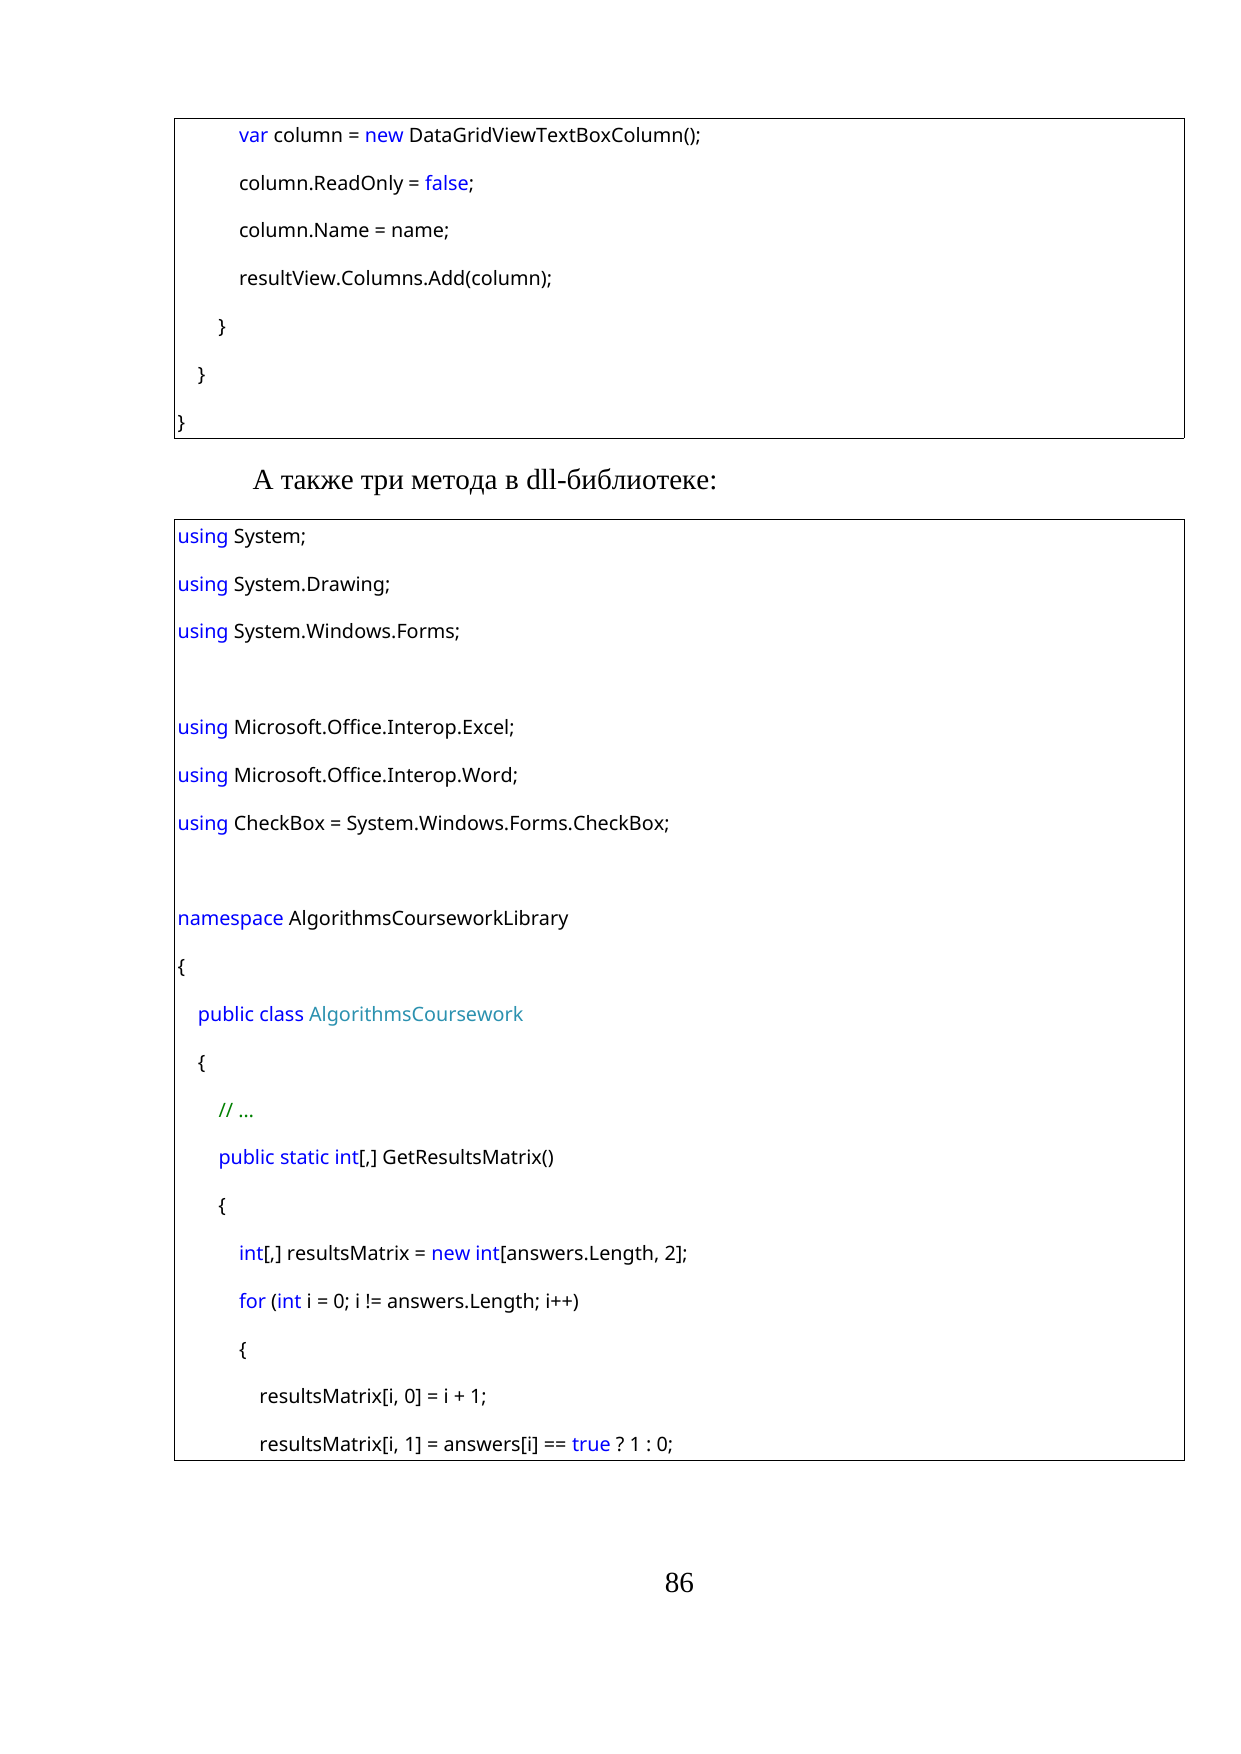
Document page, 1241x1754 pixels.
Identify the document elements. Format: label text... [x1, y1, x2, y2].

text namespace AlgorithmsCourseworkLibrary [175, 902, 1184, 932]
text resultView.Columns.Add(column); [175, 262, 1184, 292]
text var column = new DataGridViewTextBoxColumn(); [175, 119, 1184, 148]
text column.ReadOnly = false; [175, 166, 1184, 196]
text resultsMatrix[i, 0] = i + 1; [175, 1380, 1184, 1410]
text { [175, 1332, 1184, 1362]
text column.Name = name; [175, 214, 1184, 244]
text // … [175, 1093, 1184, 1123]
text resultsMatrix[i, 1] = answers[i] == true ? 1 : 0; [175, 1427, 1184, 1460]
text { [175, 1188, 1184, 1218]
text using System.Drawing; [175, 567, 1184, 597]
text using CheckBox = System.Windows.Forms.CheckBox; [175, 806, 1184, 836]
text { [175, 1045, 1184, 1075]
text int[,] resultsMatrix = new int[answers.Length, 2]; [175, 1236, 1184, 1266]
text } [175, 309, 1184, 339]
text using Microsoft.Office.Interop.Word; [175, 758, 1184, 788]
text public class AlgorithmsCoursework [175, 997, 1184, 1027]
text } [175, 357, 1184, 387]
text using System.Windows.Forms; [175, 615, 1184, 645]
text using Microsoft.Office.Interop.Excel; [175, 710, 1184, 740]
text using System; [175, 520, 1184, 549]
text for (int i = 0; i != answers.Length; i++) [175, 1284, 1184, 1314]
text А также три метода в dll-библиотеке: [174, 459, 1184, 498]
text public static int[,] GetResultsMatrix() [175, 1141, 1184, 1171]
text { [175, 949, 1184, 979]
text } [175, 405, 1184, 438]
